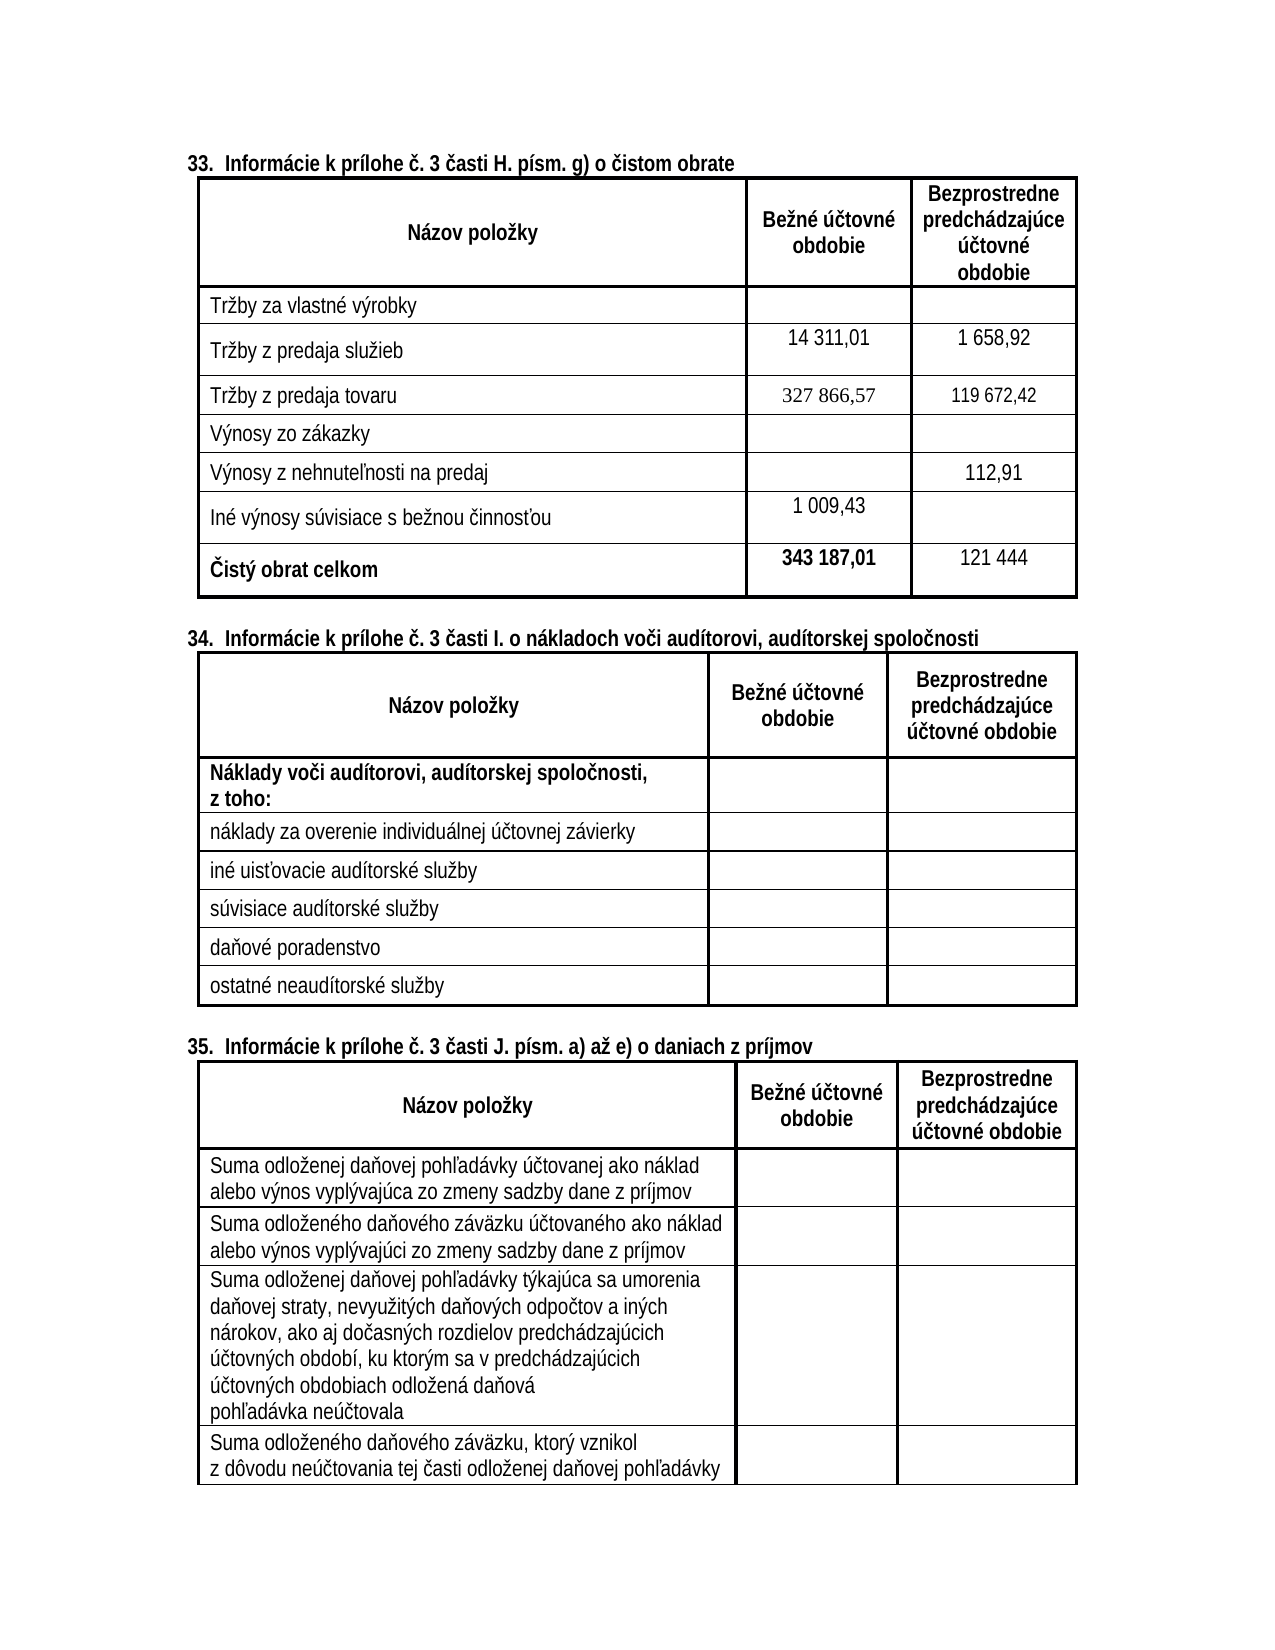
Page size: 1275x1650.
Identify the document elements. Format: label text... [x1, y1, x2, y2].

text 35. Informácie k prílohe č. 3 časti J. písm. a) až e) o daniach z príjmov [187, 1033, 1087, 1060]
table_cell [899, 1426, 1075, 1483]
table_cell [913, 492, 1075, 543]
table_cell [913, 415, 1075, 452]
table_cell [899, 1207, 1075, 1265]
table_cell 121 444 [913, 544, 1075, 595]
table_cell [889, 928, 1075, 965]
table_cell Suma odloženej daňovej pohľadávky týkajúca sa umorenia daňovej straty, nevyužitých daňových odpočtov a iných nárokov, ako aj dočasných rozdielov predchádzajúcich účtovných období, ku ktorým sa v predchádzajúcich účtovných obdobiach odložená daňová pohľadávka neúčtovala [200, 1266, 734, 1424]
table_header Bezprostredne predchádzajúce účtovné obdobie [889, 654, 1075, 756]
table_cell 112,91 [913, 453, 1075, 491]
table_cell [889, 852, 1075, 888]
table_cell Suma odloženého daňového záväzku, ktorý vznikol z dôvodu neúčtovania tej časti odloženej daňovej pohľadávky [200, 1426, 734, 1483]
text 34. Informácie k prílohe č. 3 časti I. o nákladoch voči audítorovi, audítorskej spoločnosti [187, 625, 1087, 651]
table_cell [710, 890, 886, 927]
table_cell [738, 1266, 896, 1424]
table_cell 1 658,92 [913, 324, 1075, 375]
table_cell [710, 928, 886, 965]
table_header Bezprostredne predchádzajúce účtovné obdobie [899, 1063, 1075, 1147]
table_cell [710, 966, 886, 1004]
table_cell Tržby za vlastné výrobky [200, 288, 745, 323]
table_cell Suma odloženej daňovej pohľadávky účtovanej ako náklad alebo výnos vyplývajúca zo zmeny sadzby dane z príjmov [200, 1150, 734, 1206]
table_header Bežné účtovné obdobie [748, 180, 910, 285]
table_cell [889, 966, 1075, 1004]
table_cell Výnosy z nehnuteľnosti na predaj [200, 453, 745, 491]
table_cell súvisiace audítorské služby [200, 890, 707, 927]
table_cell [748, 453, 910, 491]
table_cell [889, 813, 1075, 850]
table_cell [710, 852, 886, 888]
table_cell ostatné neaudítorské služby [200, 966, 707, 1004]
table_cell [738, 1207, 896, 1265]
table_cell iné uisťovacie audítorské služby [200, 852, 707, 888]
table_cell Iné výnosy súvisiace s bežnou činnosťou [200, 492, 745, 543]
table_cell daňové poradenstvo [200, 928, 707, 965]
table_header Bezprostredne predchádzajúce účtovné obdobie [913, 180, 1075, 285]
table_cell Tržby z predaja služieb [200, 324, 745, 375]
table_cell náklady za overenie individuálnej účtovnej závierky [200, 813, 707, 850]
table_cell [889, 759, 1075, 812]
table_header Názov položky [200, 654, 707, 756]
table_cell 14 311,01 [748, 324, 910, 375]
table_header Bežné účtovné obdobie [738, 1063, 896, 1147]
table_cell Náklady voči audítorovi, audítorskej spoločnosti, z toho: [200, 759, 707, 812]
table_header Bežné účtovné obdobie [710, 654, 886, 756]
table_cell [748, 415, 910, 452]
table_cell [738, 1426, 896, 1483]
table_header Názov položky [200, 1063, 734, 1147]
table_cell [738, 1150, 896, 1206]
table_cell 119 672,42 [913, 376, 1075, 414]
table_cell Suma odloženého daňového záväzku účtovaného ako náklad alebo výnos vyplývajúci zo zmeny sadzby dane z príjmov [200, 1208, 734, 1265]
table_cell Čistý obrat celkom [200, 544, 745, 595]
table_cell Výnosy zo zákazky [200, 415, 745, 452]
table_cell 327 866,57 [748, 376, 910, 414]
table_cell Tržby z predaja tovaru [200, 376, 745, 414]
table_cell [913, 288, 1075, 323]
table_cell 1 009,43 [748, 492, 910, 543]
table_cell [899, 1150, 1075, 1206]
text 33. Informácie k prílohe č. 3 časti H. písm. g) o čistom obrate [187, 150, 1087, 176]
table_cell [710, 759, 886, 812]
table_cell [899, 1266, 1075, 1424]
table_cell [889, 890, 1075, 927]
table_cell 343 187,01 [748, 544, 910, 595]
table_cell [748, 288, 910, 323]
table_header Názov položky [200, 180, 745, 285]
table_cell [710, 813, 886, 850]
